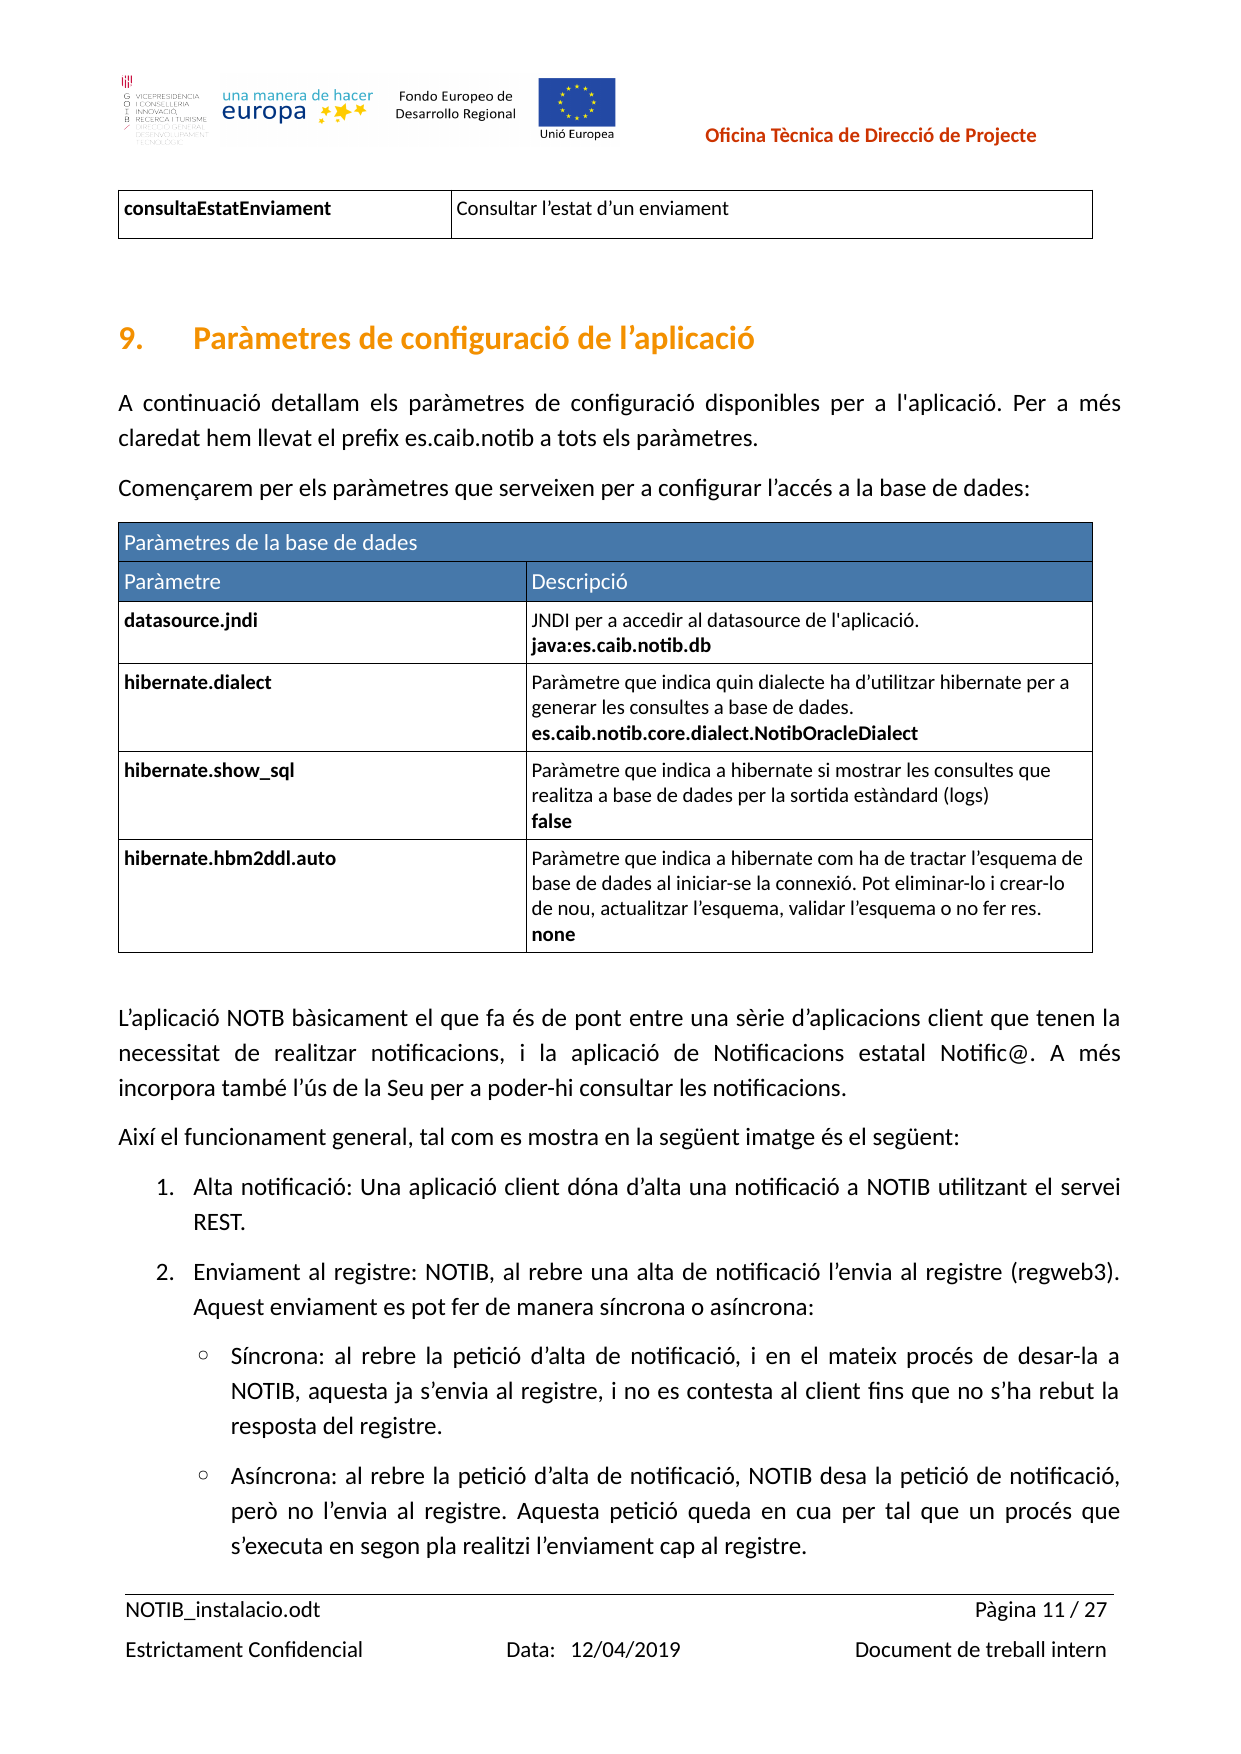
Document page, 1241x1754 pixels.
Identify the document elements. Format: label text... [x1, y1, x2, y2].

table_cell consultaEstatEnviament [119, 191, 451, 238]
list Enviament al registre: NOTIB, al rebre una alta de notificació l’envia al registre (regweb3). Aquest enviament es pot fer de manera síncrona o asíncrona: [156, 1256, 1122, 1321]
list Alta notificació: Una aplicació client dóna d’alta una notificació a NOTIB utilitzant el servei REST. [156, 1171, 1122, 1237]
table_cell Descripció [527, 562, 1092, 601]
table_cell hibernate.show_sql [119, 752, 526, 839]
table_cell hibernate.hbm2ddl.auto [119, 840, 526, 952]
picture [118, 73, 213, 147]
list Asíncrona: al rebre la petició d’alta de notificació, NOTIB desa la petició de notificació, però no l’envia al registre. Aquesta petició queda en cua per tal que un procés que s’executa en segon pla realitzi l’enviament cap al registre. [193, 1460, 1122, 1560]
table_cell datasource.jndi [119, 602, 526, 663]
table_cell Paràmetre [119, 562, 526, 601]
subtitle Paràmetres de configuració de l’aplicació [118, 317, 1122, 358]
list Síncrona: al rebre la petició d’alta de notificació, i en el mateix procés de desar-la a NOTIB, aquesta ja s’envia al registre, i no es contesta al client fins que no s’ha rebut la resposta del registre. [193, 1340, 1122, 1441]
table_cell JNDI per a accedir al datasource de l'aplicació. java:es.caib.notib.db [527, 602, 1092, 663]
text A continuació detallam els paràmetres de configuració disponibles per a l'aplicació. Per a més claredat hem llevat el prefix es.caib.notib a tots els paràmetres. [118, 388, 1122, 453]
table_cell Paràmetre que indica quin dialecte ha d’utilitzar hibernate per a generar les consultes a base de dades. es.caib.notib.core.dialect.NotibOracleDialect [527, 664, 1092, 751]
text Així el funcionament general, tal com es mostra en la següent imatge és el següent: [118, 1121, 1122, 1152]
table_cell Consultar l’estat d’un enviament [452, 191, 1092, 238]
table_header Paràmetres de la base de dades [119, 523, 1092, 561]
text L’aplicació NOTB bàsicament el que fa és de pont entre una sèrie d’aplicacions client que tenen la necessitat de realitzar notificacions, i la aplicació de Notificacions estatal Notific@. A més incorpora també l’ús de la Seu per a poder-hi consultar les notificacions. [118, 1002, 1122, 1102]
table_cell Paràmetre que indica a hibernate si mostrar les consultes que realitza a base de dades per la sortida estàndard (logs) false [527, 752, 1092, 839]
text Començarem per els paràmetres que serveixen per a configurar l’accés a la base de dades: [118, 472, 1122, 503]
table_cell hibernate.dialect [119, 664, 526, 751]
table_cell Paràmetre que indica a hibernate com ha de tractar l’esquema de base de dades al iniciar-se la connexió. Pot eliminar-lo i crear-lo de nou, actualitzar l’esquema, validar l’esquema o no fer res. none [527, 840, 1092, 952]
picture [219, 73, 621, 147]
